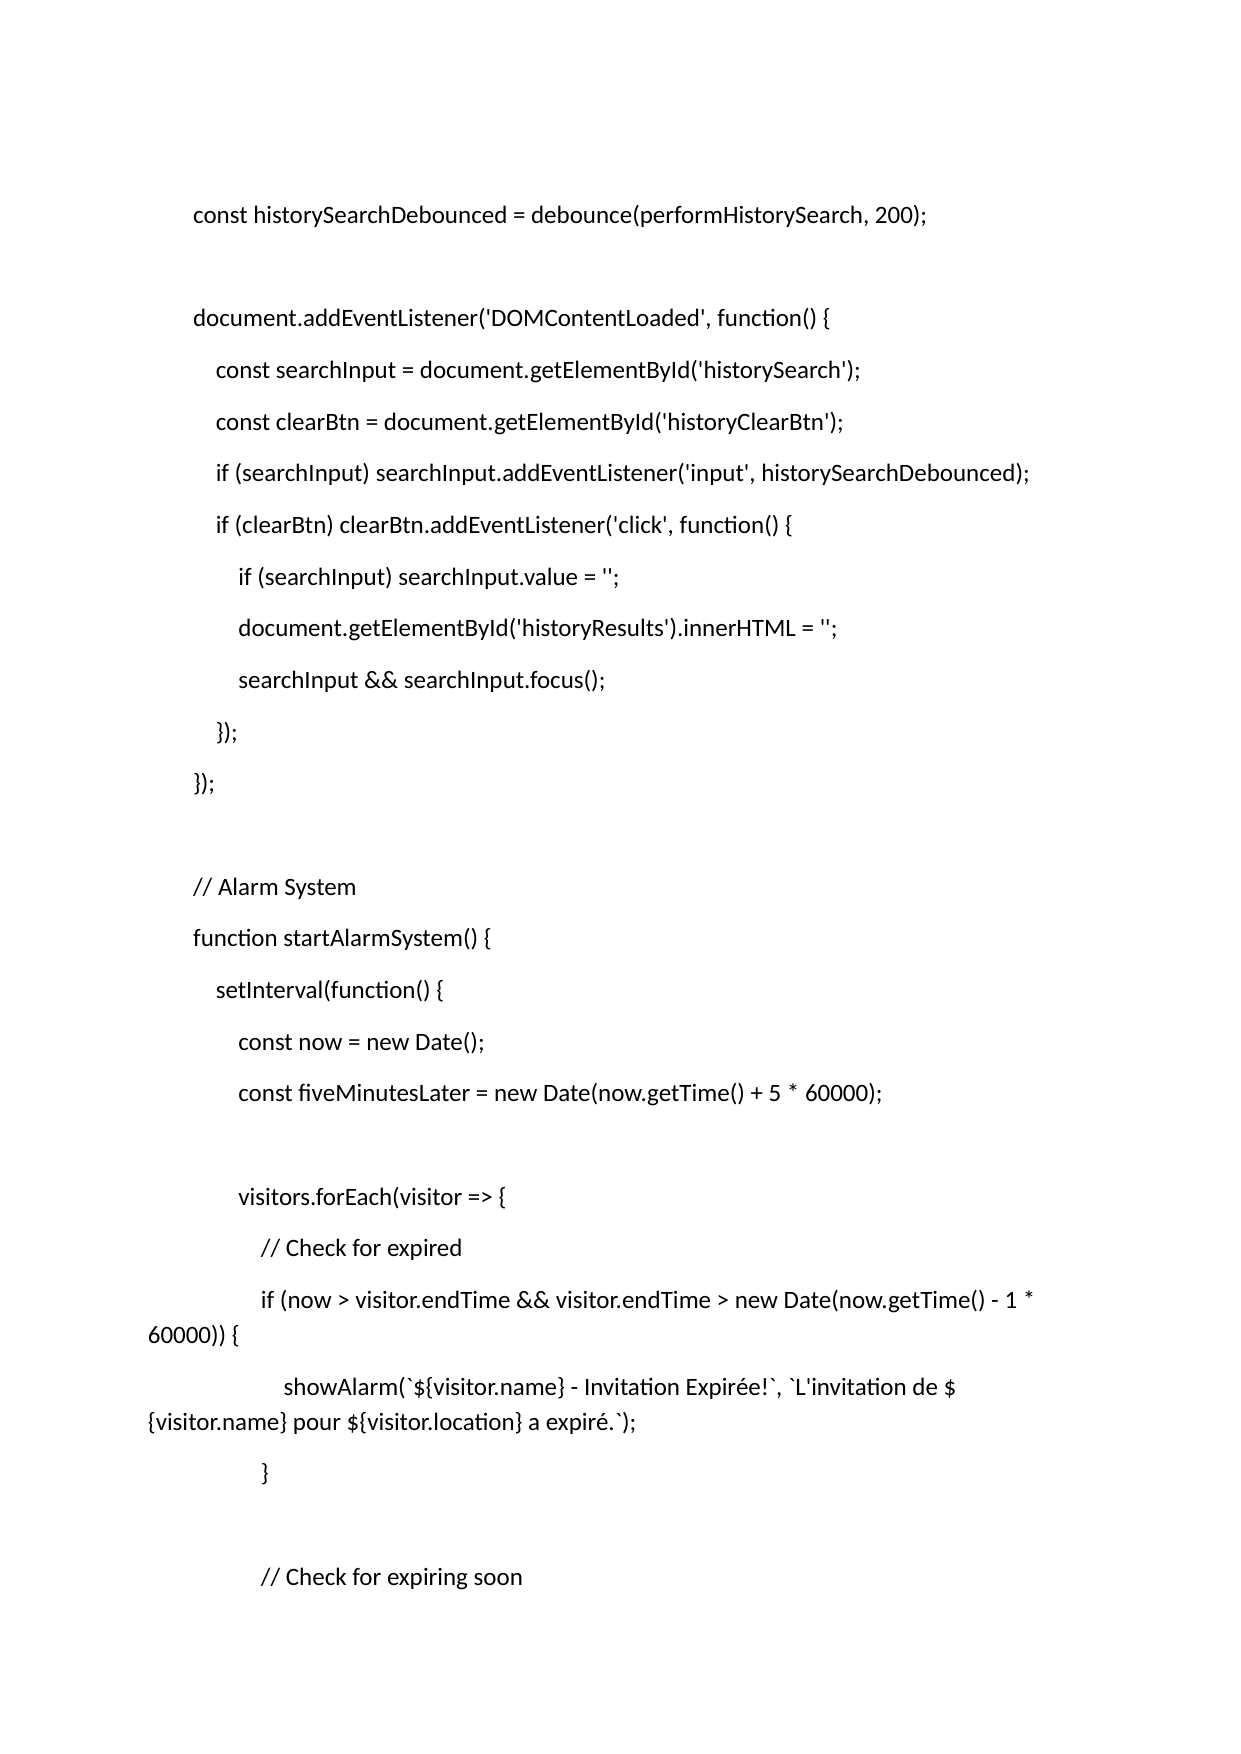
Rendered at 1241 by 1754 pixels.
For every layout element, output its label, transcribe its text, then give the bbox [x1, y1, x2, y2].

text const now = new Date(); [148, 1026, 1093, 1056]
text searchInput && searchInput.focus(); [148, 664, 1093, 695]
text const searchInput = document.getElementById('historySearch'); [148, 354, 1093, 385]
text visitors.forEach(visitor => { [148, 1181, 1093, 1211]
text document.getElementById('historyResults').innerHTML = ''; [148, 613, 1093, 643]
text // Check for expired [148, 1233, 1093, 1263]
text showAlarm(`${visitor.name} - Invitation Expirée!`, `L'invitation de ${visitor.name} pour ${visitor.location} a expiré.`); [148, 1371, 1093, 1436]
text const historySearchDebounced = debounce(performHistorySearch, 200); [148, 199, 1093, 230]
text if (searchInput) searchInput.value = ''; [148, 561, 1093, 591]
text }); [148, 716, 1093, 746]
text if (clearBtn) clearBtn.addEventListener('click', function() { [148, 509, 1093, 540]
text if (searchInput) searchInput.addEventListener('input', historySearchDebounced); [148, 458, 1093, 488]
text const clearBtn = document.getElementById('historyClearBtn'); [148, 406, 1093, 436]
text function startAlarmSystem() { [148, 923, 1093, 953]
text // Alarm System [148, 871, 1093, 901]
text // Check for expiring soon [148, 1561, 1093, 1591]
text const fiveMinutesLater = new Date(now.getTime() + 5 * 60000); [148, 1078, 1093, 1108]
text if (now > visitor.endTime && visitor.endTime > new Date(now.getTime() - 1 * 60000)) { [148, 1284, 1093, 1350]
text setInterval(function() { [148, 974, 1093, 1005]
text } [148, 1458, 1093, 1488]
text }); [148, 768, 1093, 798]
text document.addEventListener('DOMContentLoaded', function() { [148, 303, 1093, 333]
